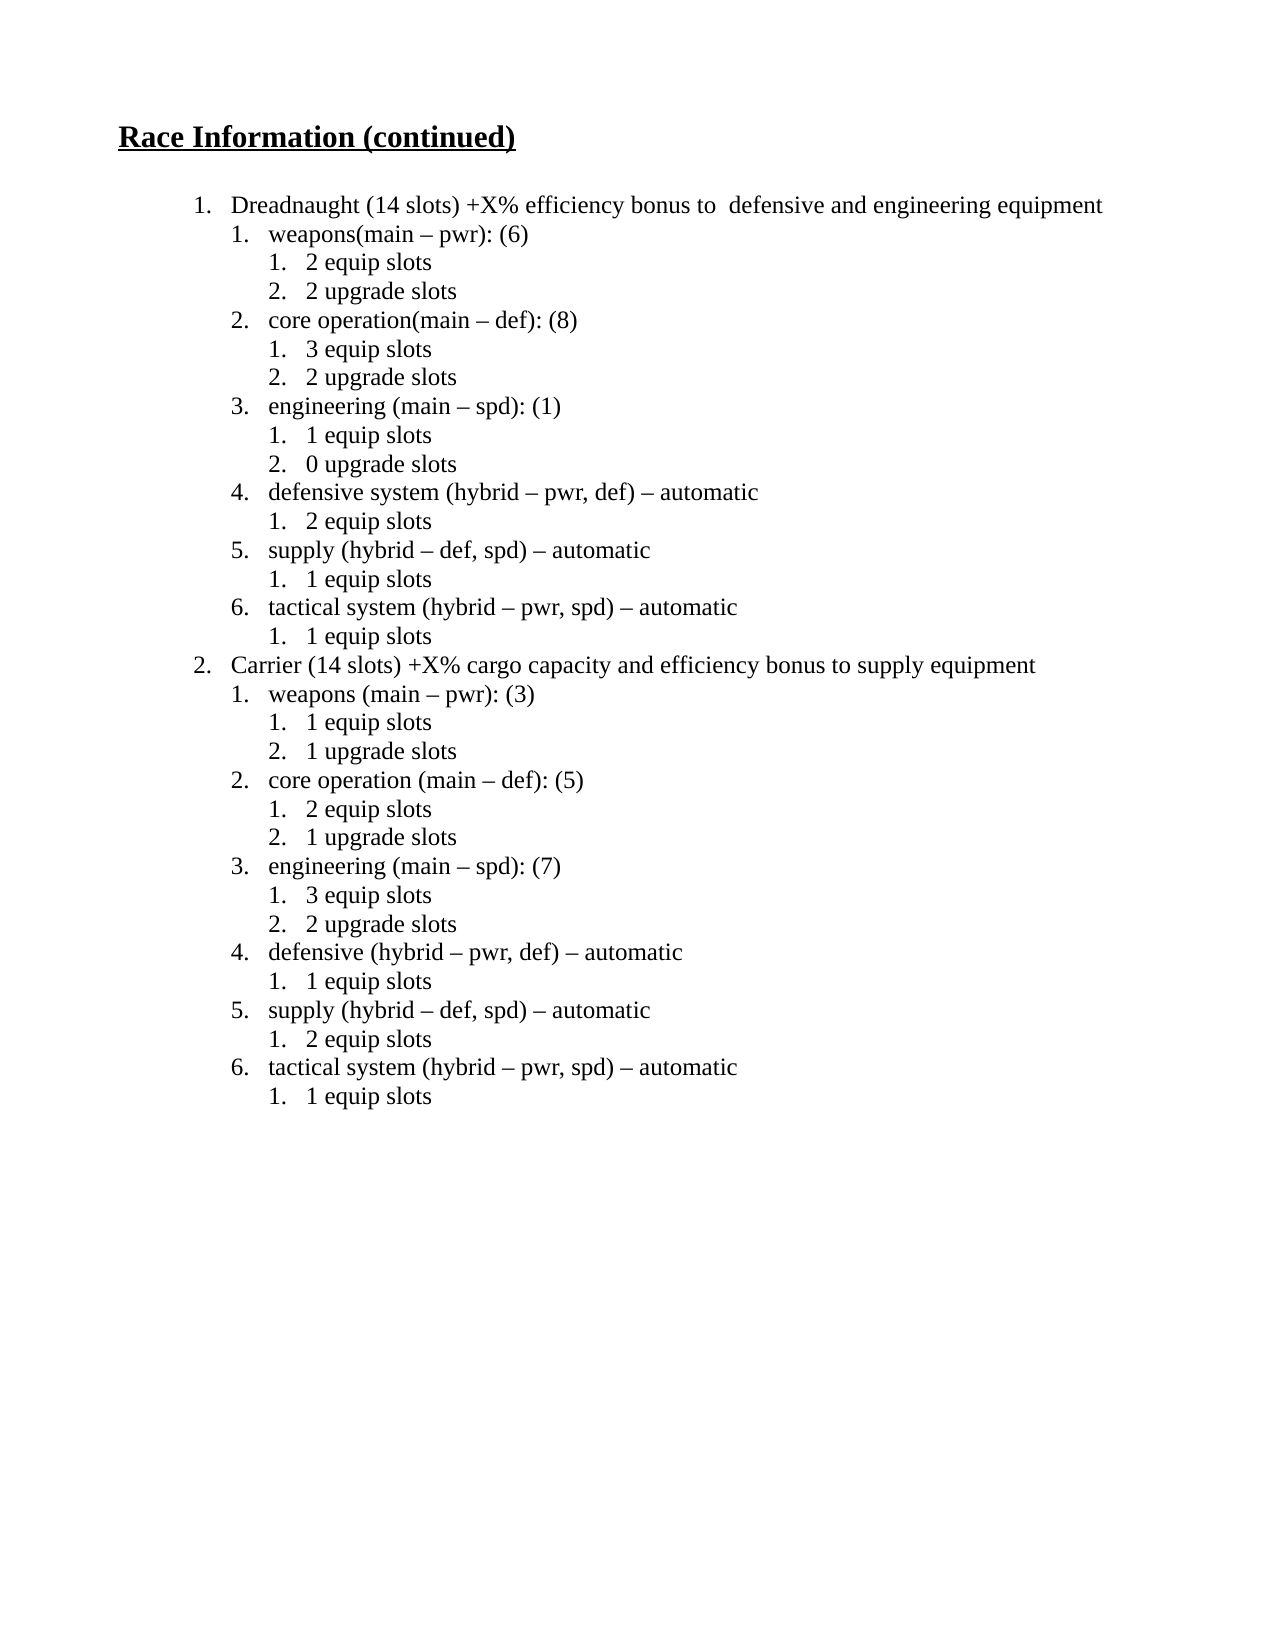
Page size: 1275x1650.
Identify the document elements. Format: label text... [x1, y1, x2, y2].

list weapons(main – pwr): (6) [231, 219, 1157, 247]
list 3 equip slots [268, 880, 1157, 909]
list core operation (main – def): (5) [231, 765, 1157, 794]
list 2 upgrade slots [268, 909, 1157, 937]
list 1 equip slots [268, 420, 1157, 449]
list supply (hybrid – def, spd) – automatic [231, 995, 1157, 1024]
list 2 upgrade slots [268, 276, 1157, 305]
list 2 equip slots [268, 247, 1157, 276]
list supply (hybrid – def, spd) – automatic [231, 535, 1157, 564]
list Carrier (14 slots) +X% cargo capacity and efficiency bonus to supply equipment [193, 650, 1157, 679]
list Dreadnaught (14 slots) +X% efficiency bonus to defensive and engineering equipment [193, 190, 1157, 219]
list defensive (hybrid – pwr, def) – automatic [231, 937, 1157, 966]
list 1 equip slots [268, 1081, 1157, 1110]
list tactical system (hybrid – pwr, spd) – automatic [231, 1052, 1157, 1081]
list 3 equip slots [268, 334, 1157, 362]
text Race Information (continued) [118, 118, 1157, 154]
list 1 equip slots [268, 707, 1157, 736]
list tactical system (hybrid – pwr, spd) – automatic [231, 592, 1157, 621]
list weapons (main – pwr): (3) [231, 679, 1157, 707]
list engineering (main – spd): (7) [231, 851, 1157, 880]
list 2 upgrade slots [268, 362, 1157, 391]
list defensive system (hybrid – pwr, def) – automatic [231, 477, 1157, 506]
list 1 equip slots [268, 966, 1157, 995]
list engineering (main – spd): (1) [231, 391, 1157, 420]
list 0 upgrade slots [268, 449, 1157, 477]
list 2 equip slots [268, 1024, 1157, 1052]
list 1 equip slots [268, 621, 1157, 650]
list 1 upgrade slots [268, 736, 1157, 765]
list 2 equip slots [268, 506, 1157, 535]
list 1 equip slots [268, 564, 1157, 592]
list core operation(main – def): (8) [231, 305, 1157, 334]
list 1 upgrade slots [268, 822, 1157, 851]
list 2 equip slots [268, 794, 1157, 822]
